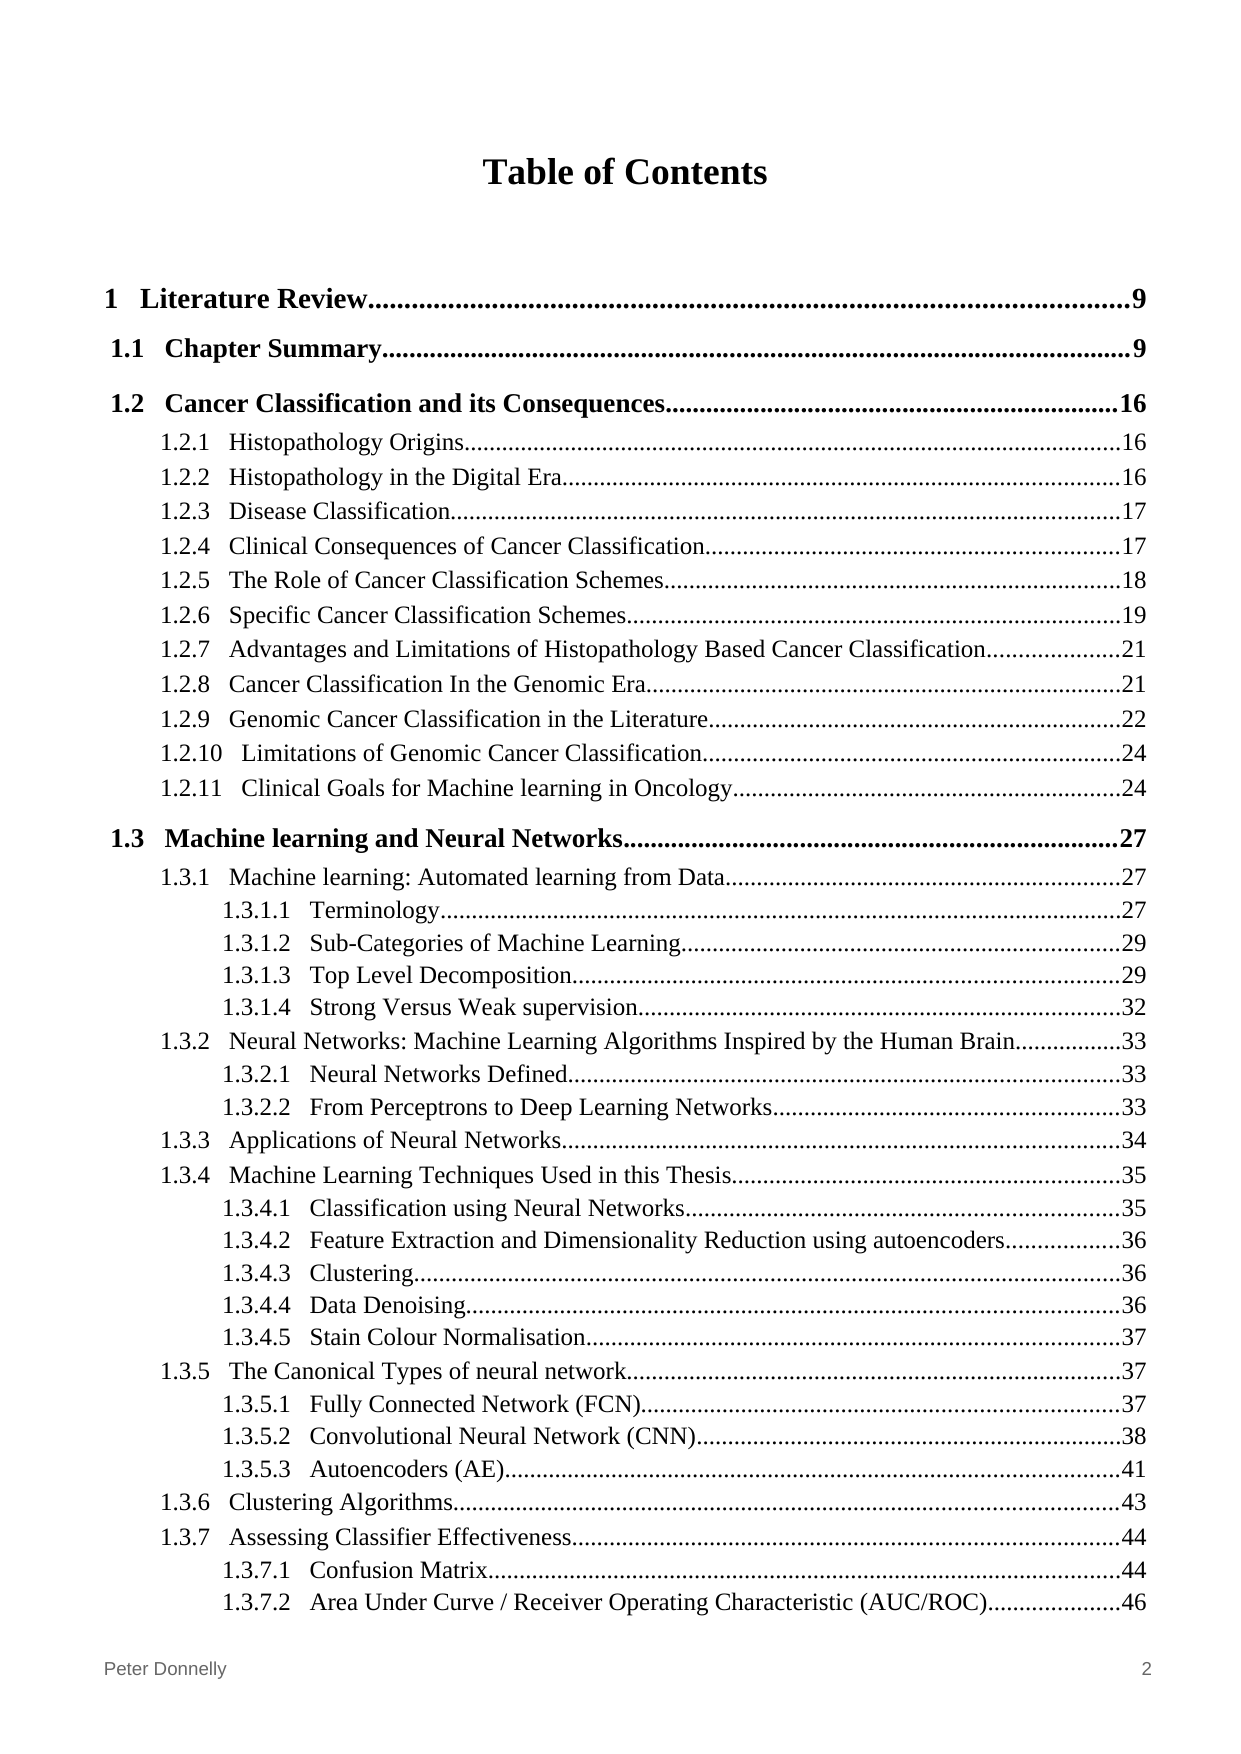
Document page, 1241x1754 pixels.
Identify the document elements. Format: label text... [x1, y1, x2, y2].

text 1.2.10 Limitations of Genomic Cancer Classification 24 [154, 738, 1146, 767]
text 1.2.11 Clinical Goals for Machine learning in Oncology 24 [154, 773, 1146, 802]
text 1.3.2.1 Neural Networks Defined 33 [216, 1059, 1146, 1088]
text 1.2.8 Cancer Classification In the Genomic Era 21 [154, 669, 1146, 698]
text 1.2.7 Advantages and Limitations of Histopathology Based Cancer Classification 21 [154, 634, 1146, 663]
text 1.3.2.2 From Perceptrons to Deep Learning Networks 33 [216, 1092, 1146, 1120]
text 1.3.5 The Canonical Types of neural network 37 [154, 1356, 1146, 1384]
text 1.3.2 Neural Networks: Machine Learning Algorithms Inspired by the Human Brain 33 [154, 1026, 1146, 1055]
text 1.3 Machine learning and Neural Networks 27 [103, 822, 1146, 853]
text 1.3.1 Machine learning: Automated learning from Data 27 [154, 862, 1146, 891]
text 1.3.5.3 Autoencoders (AE) 41 [216, 1454, 1146, 1482]
text 1.3.6 Clustering Algorithms 43 [154, 1487, 1146, 1516]
text 1.3.3 Applications of Neural Networks 34 [154, 1125, 1146, 1154]
text 1.3.4.1 Classification using Neural Networks 35 [216, 1193, 1146, 1222]
text 1.2.6 Specific Cancer Classification Schemes 19 [154, 600, 1146, 629]
text 1.2.2 Histopathology in the Digital Era 16 [154, 462, 1146, 490]
text 1.3.7.1 Confusion Matrix 44 [216, 1555, 1146, 1584]
text 1.1 Chapter Summary 9 [103, 332, 1146, 363]
text 1.3.4.3 Clustering 36 [216, 1258, 1146, 1286]
text 1.3.4.2 Feature Extraction and Dimensionality Reduction using autoencoders 36 [216, 1225, 1146, 1254]
text 1.3.5.1 Fully Connected Network (FCN) 37 [216, 1389, 1146, 1418]
text 1.2.5 The Role of Cancer Classification Schemes 18 [154, 565, 1146, 594]
text 1.2.9 Genomic Cancer Classification in the Literature 22 [154, 704, 1146, 732]
text 1.2.1 Histopathology Origins 16 [154, 427, 1146, 456]
text 1.3.4.4 Data Denoising 36 [216, 1290, 1146, 1319]
text 1.3.1.3 Top Level Decomposition 29 [216, 960, 1146, 989]
text 1.2.3 Disease Classification 17 [154, 496, 1146, 525]
text 1.2.4 Clinical Consequences of Cancer Classification 17 [154, 531, 1146, 559]
text 1.2 Cancer Classification and its Consequences 16 [103, 387, 1146, 418]
text 1.3.7 Assessing Classifier Effectiveness 44 [154, 1522, 1146, 1551]
text 1.3.4.5 Stain Colour Normalisation 37 [216, 1322, 1146, 1351]
subtitle Table of Contents [103, 149, 1146, 192]
text 1.3.4 Machine Learning Techniques Used in this Thesis 35 [154, 1160, 1146, 1188]
text 1.3.1.4 Strong Versus Weak supervision 32 [216, 992, 1146, 1021]
text 1 Literature Review 9 [103, 281, 1146, 314]
text 1.3.1.2 Sub-Categories of Machine Learning 29 [216, 928, 1146, 957]
text 1.3.7.2 Area Under Curve / Receiver Operating Characteristic (AUC/ROC) 46 [216, 1587, 1146, 1616]
text 1.3.5.2 Convolutional Neural Network (CNN) 38 [216, 1421, 1146, 1450]
text 1.3.1.1 Terminology 27 [216, 896, 1146, 924]
